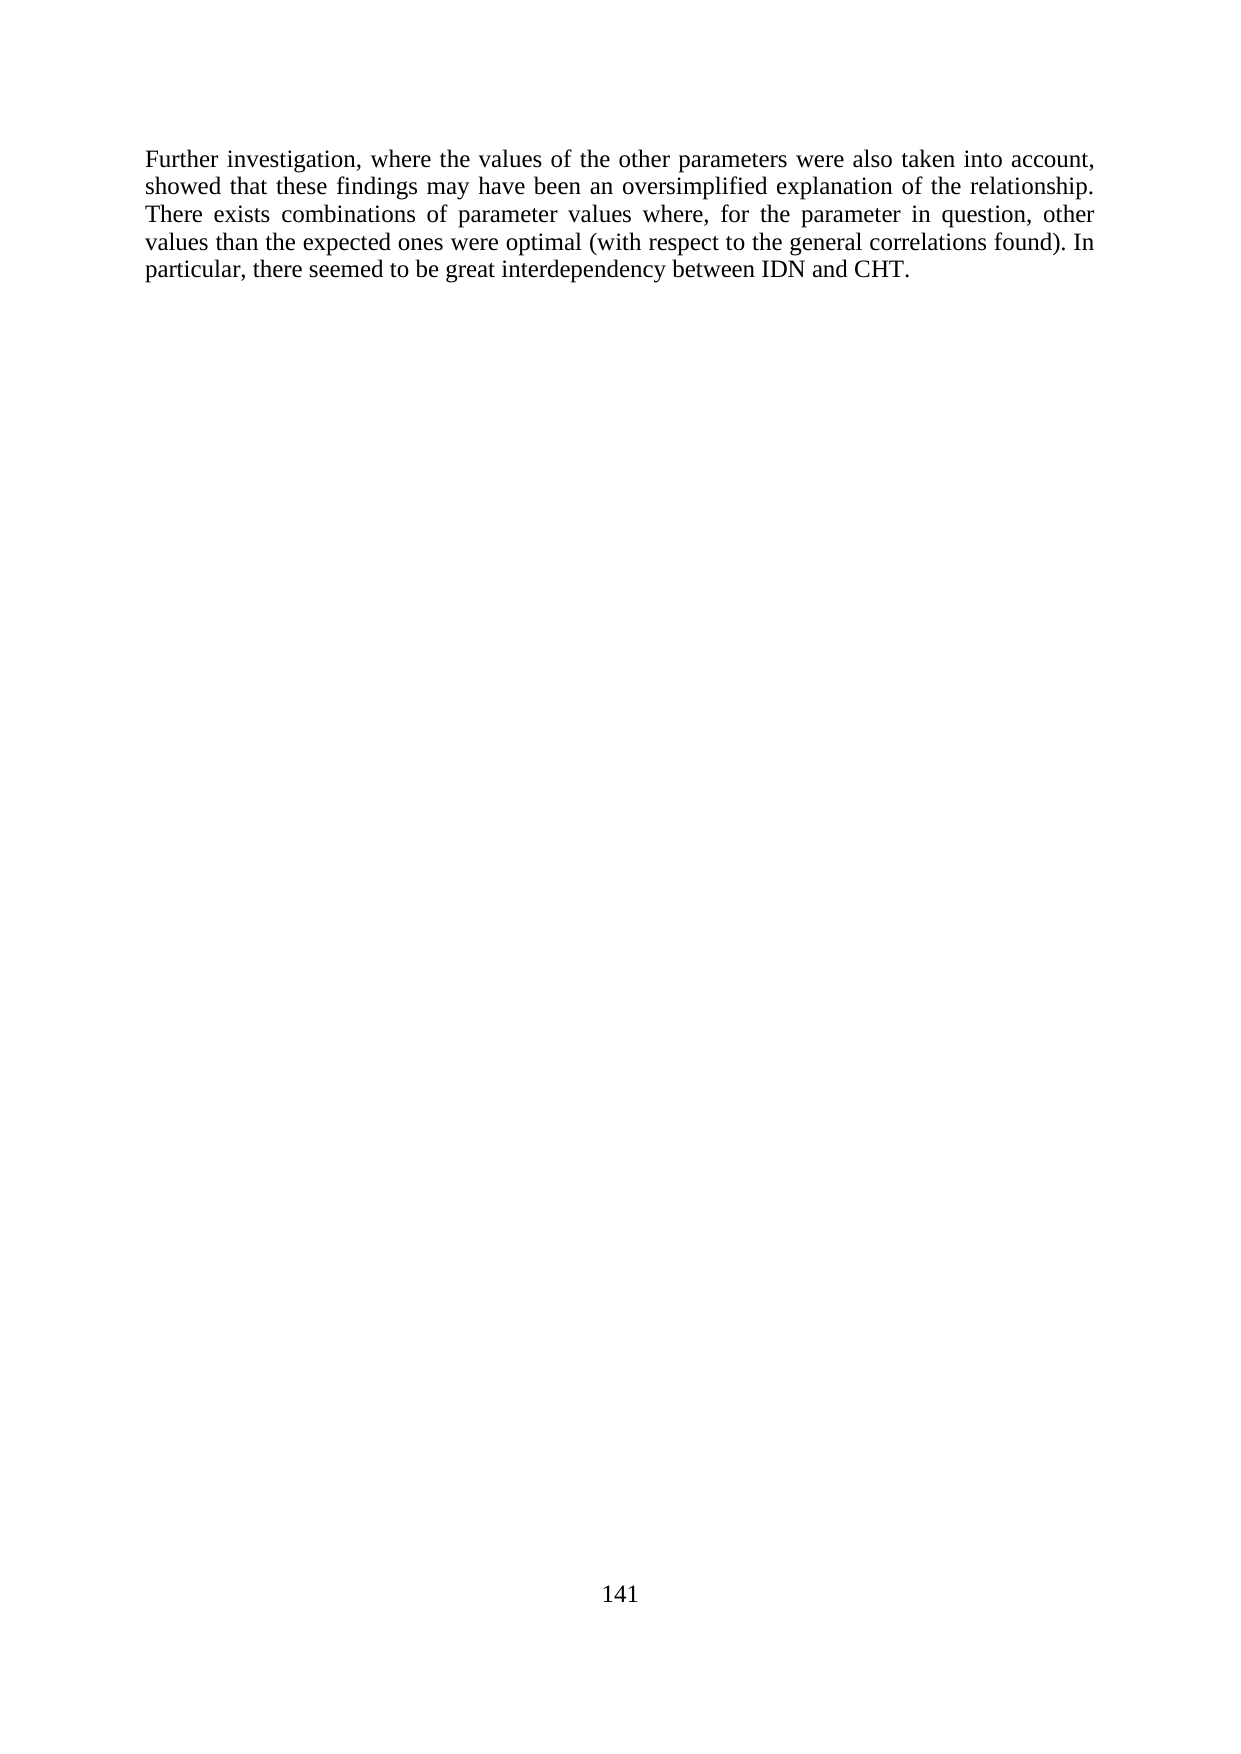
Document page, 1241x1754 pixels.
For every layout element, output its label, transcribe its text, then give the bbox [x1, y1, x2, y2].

text Further investigation, where the values of the other parameters were also taken into account, showed that these findings may have been an oversimplified explanation of the relationship. There exists combinations of parameter values where, for the parameter in question, other values than the expected ones were optimal (with respect to the general correlations found). In particular, there seemed to be great interdependency between IDN and CHT. [145, 145, 1096, 283]
